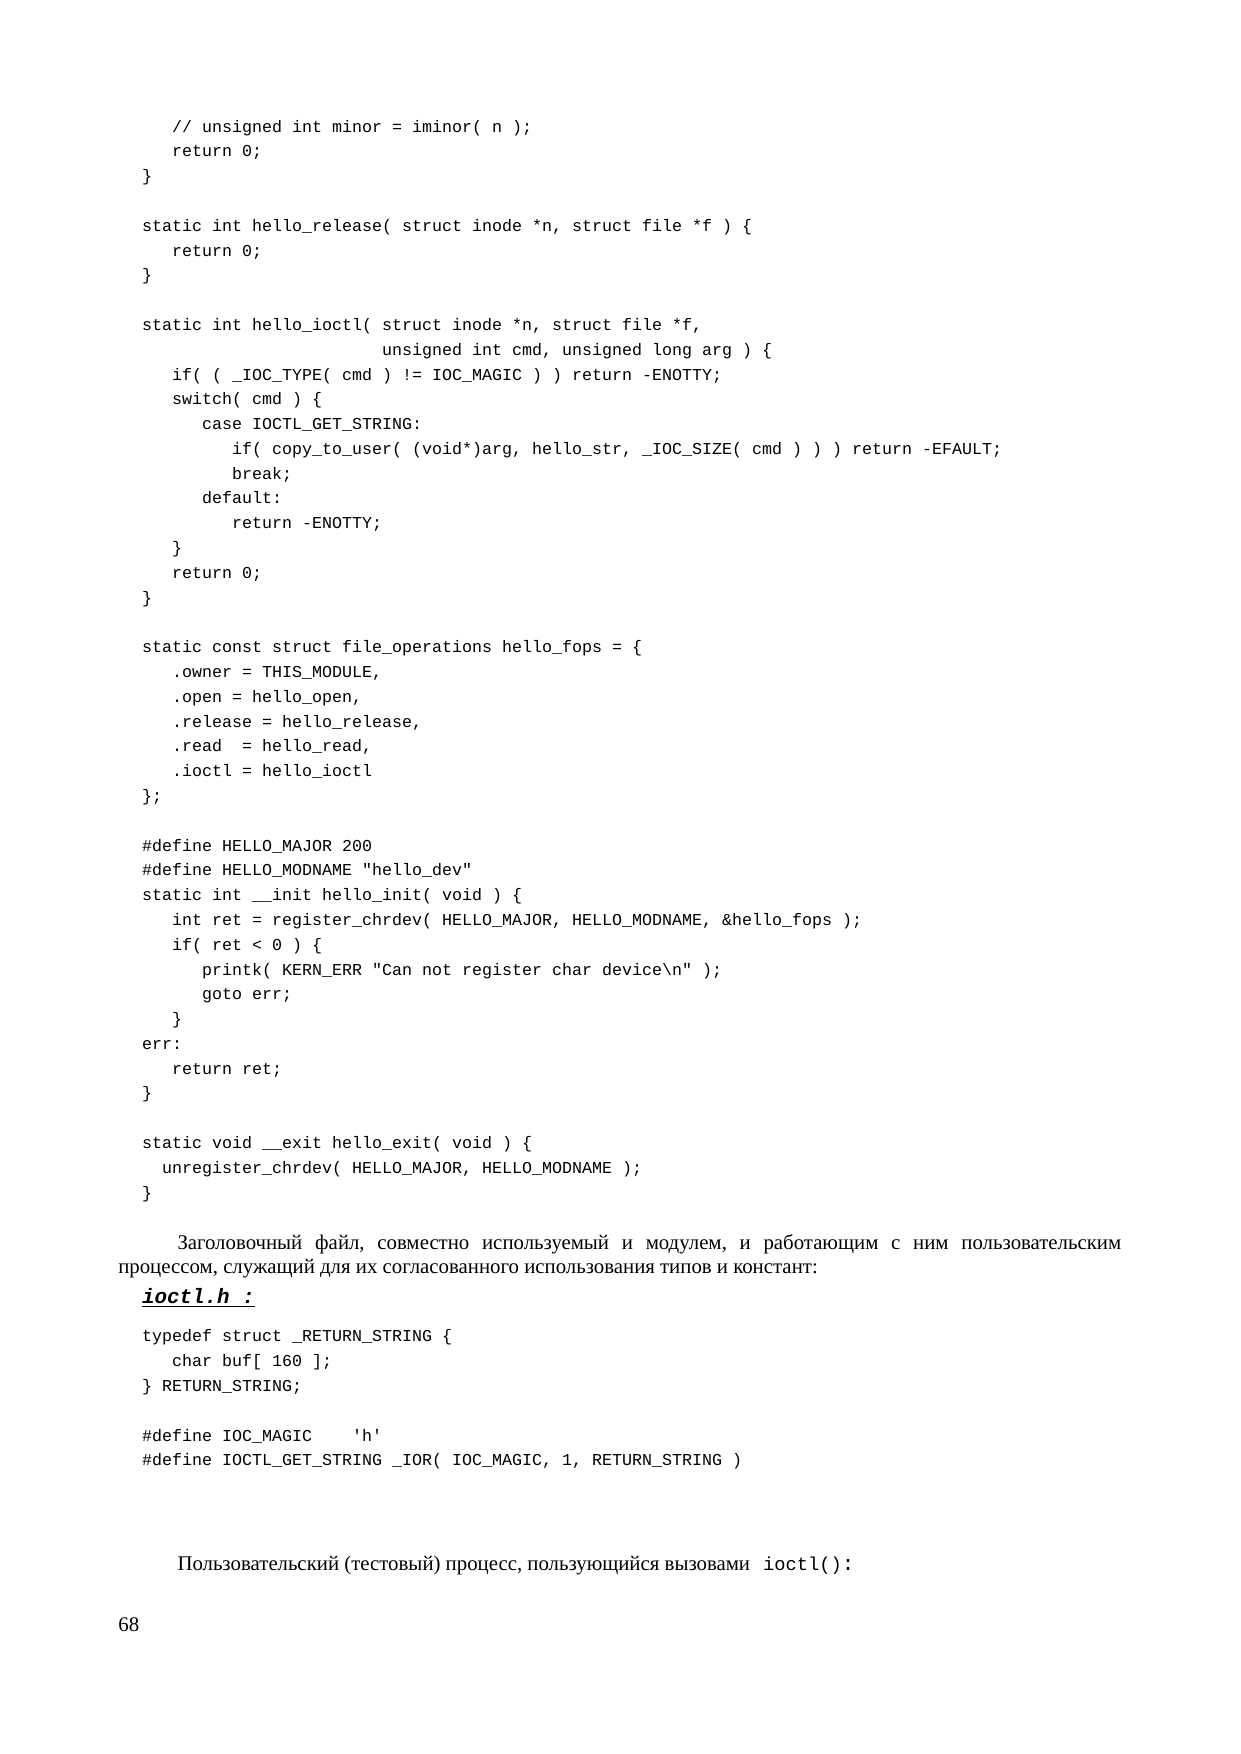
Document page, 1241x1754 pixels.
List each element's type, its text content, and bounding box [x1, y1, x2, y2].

text } [142, 1011, 1122, 1029]
text break; [142, 465, 1122, 484]
text if( copy_to_user( (void*)arg, hello_str, _IOC_SIZE( cmd ) ) ) return -EFAULT; [142, 440, 1122, 459]
text #define HELLO_MAJOR 200 [142, 837, 1122, 856]
text #define IOC_MAGIC 'h' [142, 1427, 1122, 1446]
text } RETURN_STRING; [142, 1377, 1122, 1396]
text Заголовочный файл, совместно используемый и модулем, и работающим с ним пользовательским процессом, служащий для их согласованного использования типов и констант: [118, 1229, 1122, 1278]
text } [142, 1184, 1122, 1203]
text return 0; [142, 143, 1122, 162]
text static const struct file_operations hello_fops = { [142, 639, 1122, 658]
text switch( cmd ) { [142, 391, 1122, 410]
text #define HELLO_MODNAME "hello_dev" [142, 862, 1122, 881]
text // unsigned int minor = iminor( n ); [142, 118, 1122, 137]
text if( ret < 0 ) { [142, 936, 1122, 955]
text printk( KERN_ERR "Can not register char device\n" ); [142, 961, 1122, 980]
text static int __init hello_init( void ) { [142, 887, 1122, 906]
text .release = hello_release, [142, 713, 1122, 732]
text .read = hello_read, [142, 738, 1122, 757]
text case IOCTL_GET_STRING: [142, 416, 1122, 434]
text default: [142, 490, 1122, 509]
text if( ( _IOC_TYPE( cmd ) != IOC_MAGIC ) ) return -ENOTTY; [142, 366, 1122, 385]
text }; [142, 787, 1122, 806]
text static void __exit hello_exit( void ) { [142, 1134, 1122, 1153]
text int ret = register_chrdev( HELLO_MAJOR, HELLO_MODNAME, &hello_fops ); [142, 911, 1122, 930]
text unsigned int cmd, unsigned long arg ) { [142, 341, 1122, 360]
text .ioctl = hello_ioctl [142, 763, 1122, 782]
text goto err; [142, 986, 1122, 1005]
text ioctl.h : [142, 1287, 1122, 1310]
text return ret; [142, 1060, 1122, 1079]
text return -ENOTTY; [142, 515, 1122, 534]
text #define IOCTL_GET_STRING _IOR( IOC_MAGIC, 1, RETURN_STRING ) [142, 1452, 1122, 1471]
text unregister_chrdev( HELLO_MAJOR, HELLO_MODNAME ); [142, 1159, 1122, 1178]
text static int hello_release( struct inode *n, struct file *f ) { [142, 217, 1122, 236]
text return 0; [142, 564, 1122, 583]
text } [142, 539, 1122, 558]
text err: [142, 1035, 1122, 1054]
text .open = hello_open, [142, 688, 1122, 707]
text static int hello_ioctl( struct inode *n, struct file *f, [142, 316, 1122, 335]
text char buf[ 160 ]; [142, 1353, 1122, 1372]
text typedef struct _RETURN_STRING { [142, 1328, 1122, 1347]
text } [142, 267, 1122, 286]
text } [142, 1085, 1122, 1104]
text } [142, 589, 1122, 608]
text .owner = THIS_MODULE, [142, 663, 1122, 682]
text Пользовательский (тестовый) процесс, пользующийся вызовами ioctl(): [118, 1551, 1122, 1577]
text } [142, 168, 1122, 187]
text return 0; [142, 242, 1122, 261]
